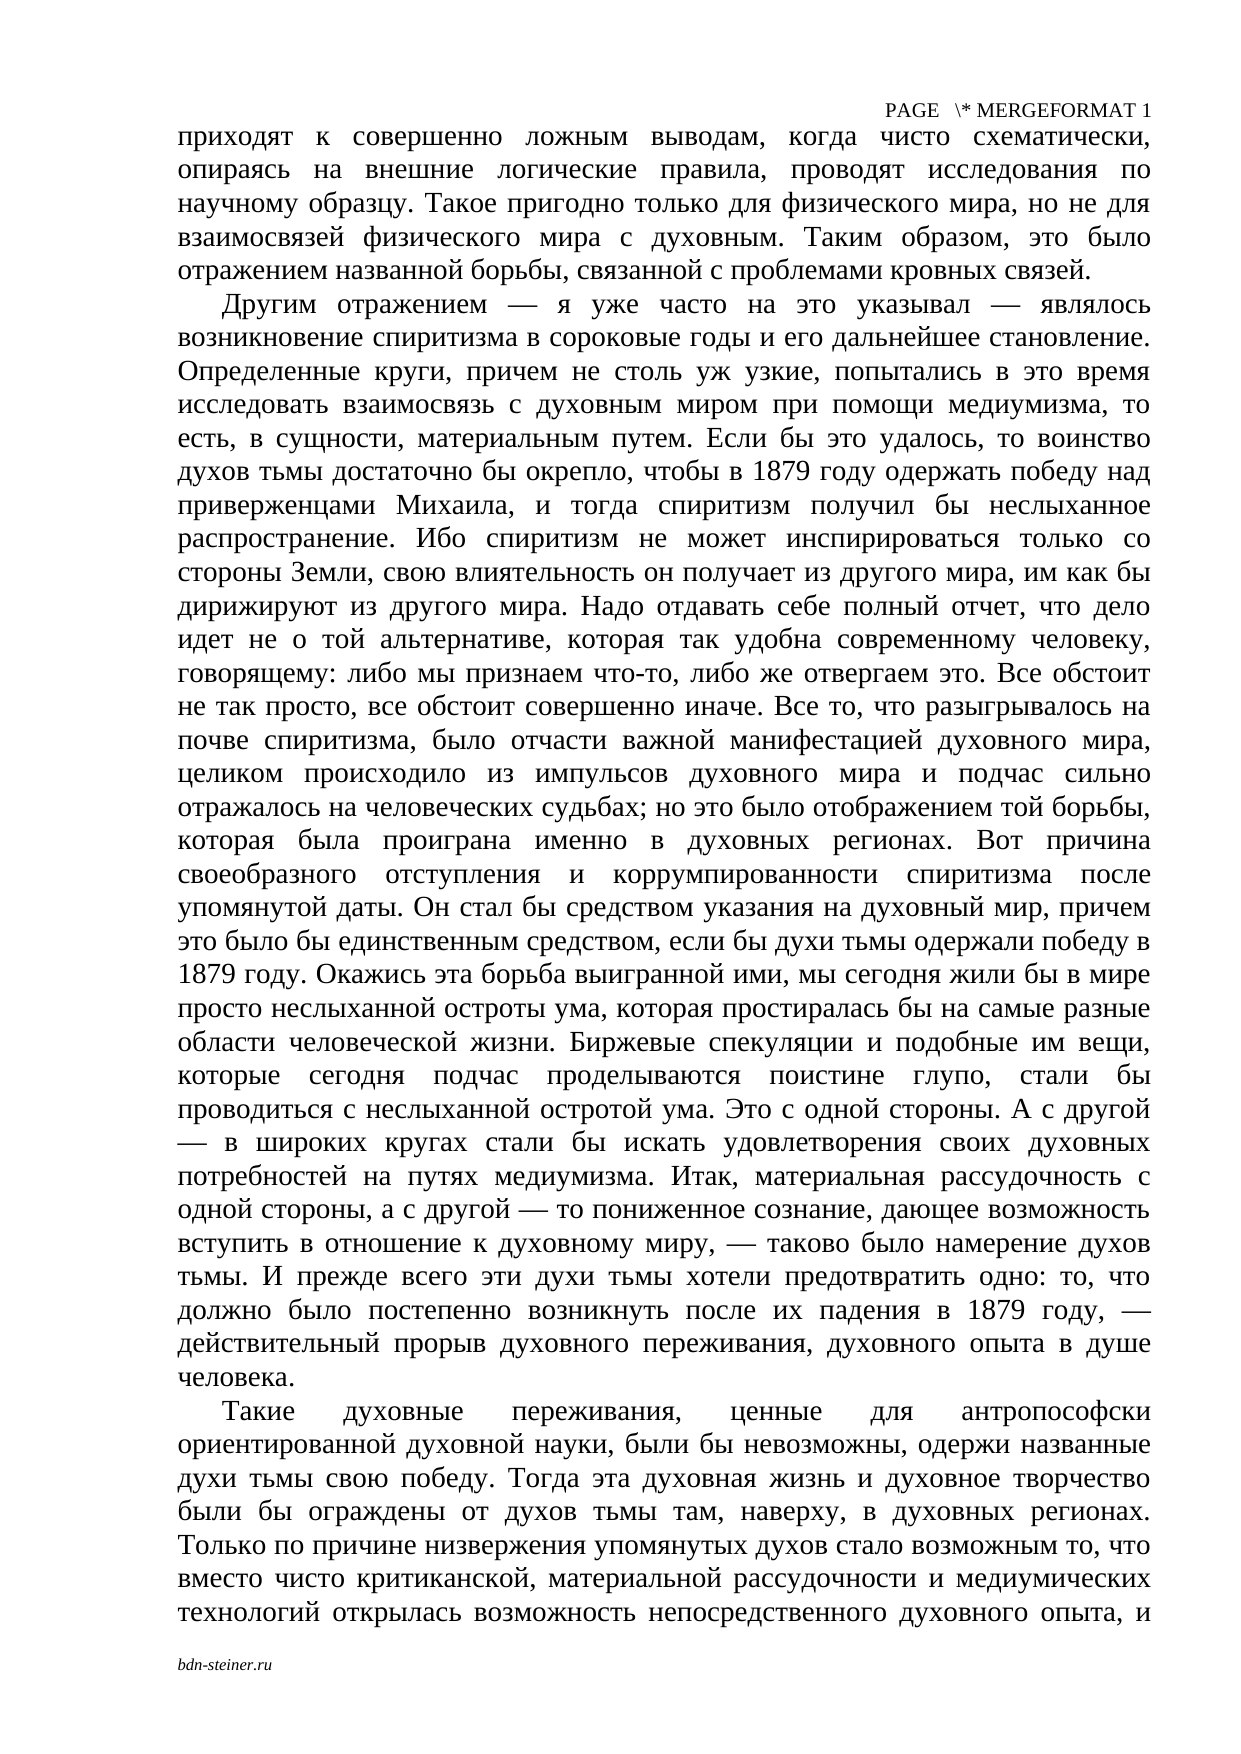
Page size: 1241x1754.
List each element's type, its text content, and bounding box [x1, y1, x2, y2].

text Другим отражением — я уже часто на это указывал — являлось возникновение спиритизма в сороковые годы и его дальнейшее становление. Определенные круги, причем не столь уж узкие, попытались в это время исследовать взаимосвязь с духовным миром при помощи медиумизма, то есть, в сущности, материальным путем. Если бы это удалось, то воинство духов тьмы достаточно бы окрепло, чтобы в 1879 году одержать победу над приверженцами Михаила, и тогда спиритизм получил бы неслыханное распространение. Ибо спиритизм не может инспирироваться только со стороны Земли, свою влиятельность он получает из другого мира, им как бы дирижируют из другого мира. Надо отдавать себе полный отчет, что дело идет не о той альтернативе, которая так удобна современному человеку, говорящему: либо мы признаем что-то, либо же отвергаем это. Все обстоит не так просто, все обстоит совершенно иначе. Все то, что разыгрывалось на почве спиритизма, было отчасти важной манифестацией духовного мира, целиком происходило из импульсов духовного мира и подчас сильно отражалось на человеческих судьбах; но это было отображением той борьбы, которая была проиграна именно в духовных регионах. Вот причина своеобразного отступления и коррумпированности спиритизма после упомянутой даты. Он стал бы средством указания на духовный мир, причем это было бы единственным средством, если бы духи тьмы одержали победу в 1879 году. Окажись эта борьба выигранной ими, мы сегодня жили бы в мире просто неслыханной остроты ума, которая простиралась бы на самые разные области человеческой жизни. Биржевые спекуляции и подобные им вещи, которые сегодня подчас проделываются поистине глупо, стали бы проводиться с неслыханной остротой ума. Это с одной стороны. А с другой — в широких кругах стали бы искать удовлетворения своих духовных потребностей на путях медиумизма. Итак, материальная рассудочность с одной стороны, а с другой — то пониженное сознание, дающее возможность вступить в отношение к духовному миру, — таково было намерение духов тьмы. И прежде всего эти духи тьмы хотели предотвратить одно: то, что должно было постепенно возникнуть после их падения в 1879 году, — действительный прорыв духовного переживания, духовного опыта в душе человека. [177, 286, 1152, 1393]
text Такие духовные переживания, ценные для антропософски ориентированной духовной науки, были бы невозможны, одержи названные духи тьмы свою победу. Тогда эта духовная жизнь и духовное творчество были бы ограждены от духов тьмы там, наверху, в духовных регионах. Только по причине низвержения упомянутых духов стало возможным то, что вместо чисто критиканской, материальной рассудочности и медиумических технологий открылась возможность непосредственного духовного опыта, и [177, 1393, 1152, 1627]
text приходят к совершенно ложным выводам, когда чисто схематически, опираясь на внешние логические правила, проводят исследования по научному образцу. Такое пригодно только для физического мира, но не для взаимосвязей физического мира с духовным. Таким образом, это было отражением названной борьбы, связанной с проблемами кровных связей. [177, 118, 1152, 286]
